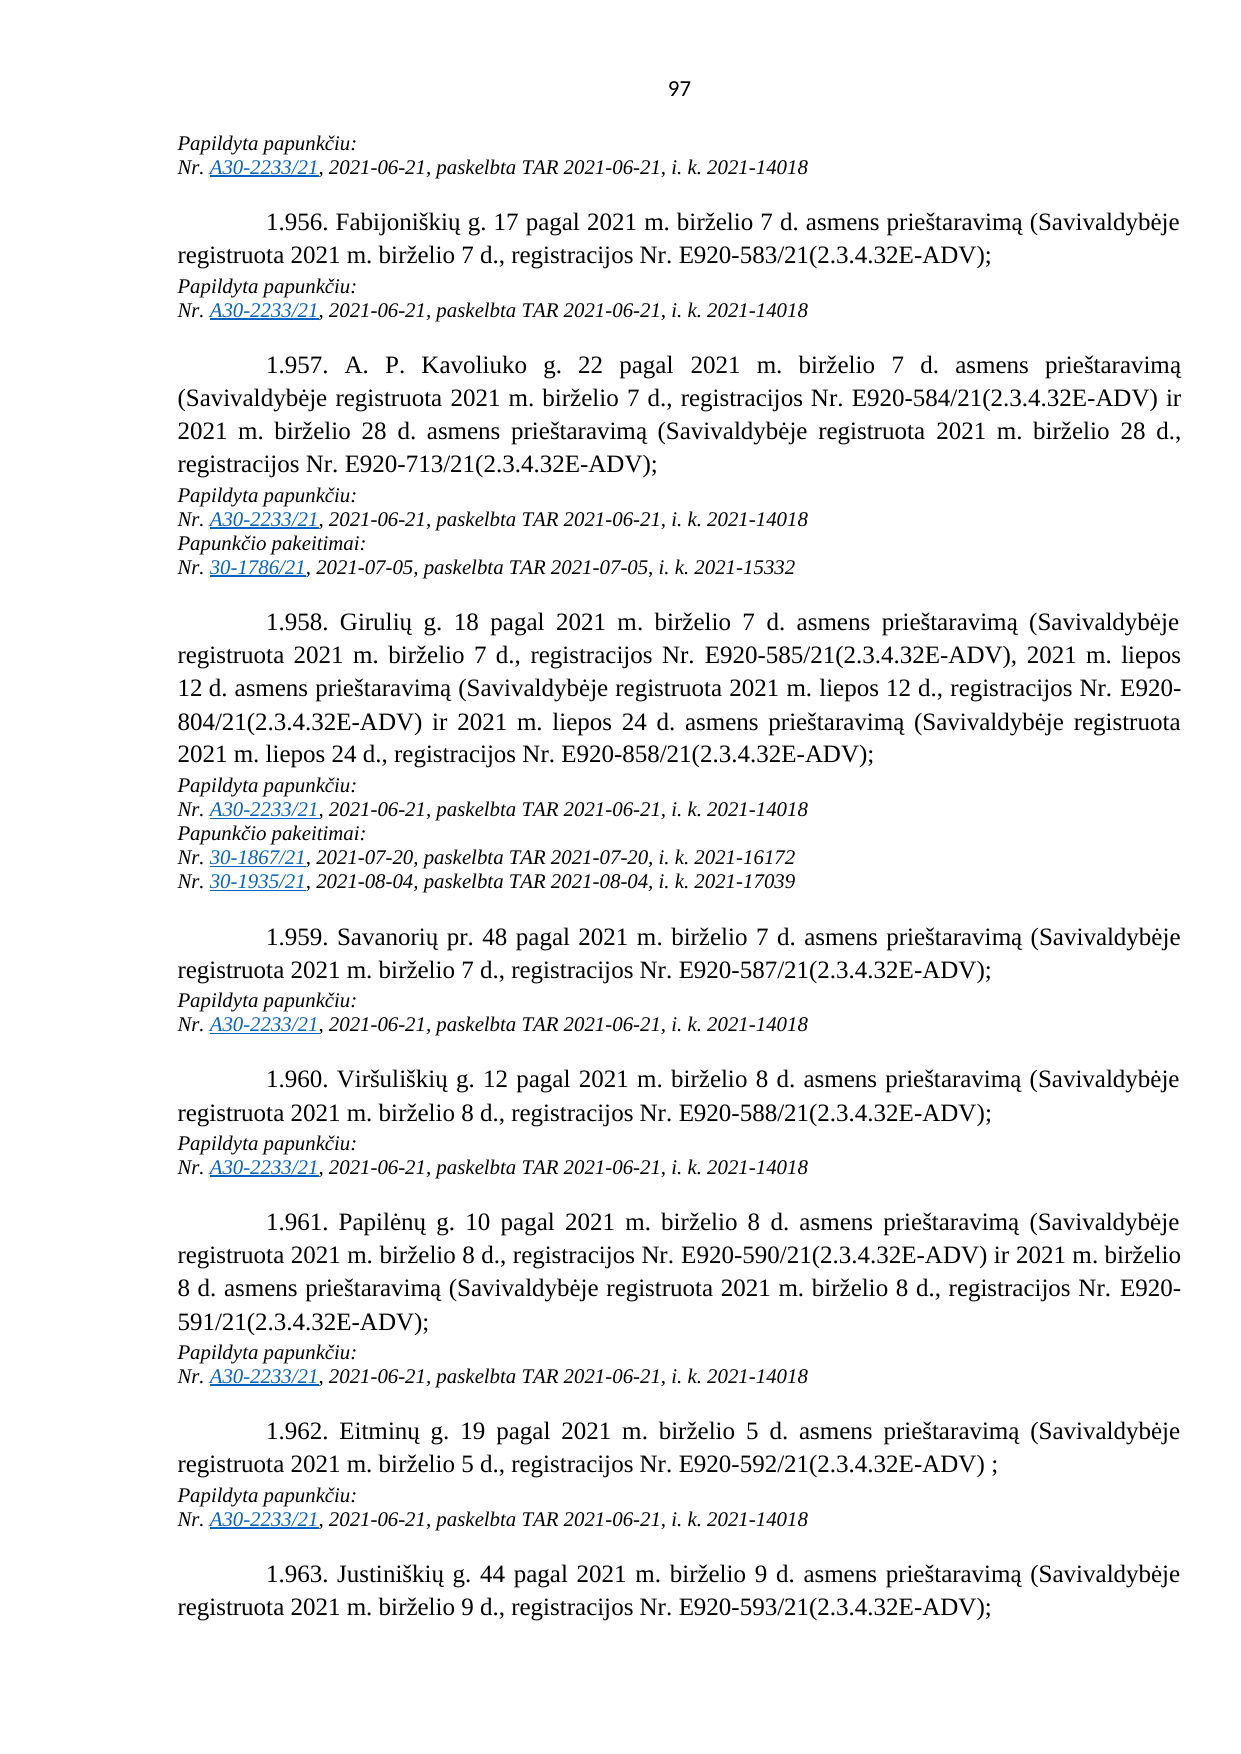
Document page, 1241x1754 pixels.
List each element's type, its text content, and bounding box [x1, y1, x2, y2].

text Nr. A30-2233/21, 2021-06-21, paskelbta TAR 2021-06-21, i. k. 2021-14018 [177, 797, 1181, 821]
text 1.956. Fabijoniškių g. 17 pagal 2021 m. birželio 7 d. asmens prieštaravimą (Savivaldybėje registruota 2021 m. birželio 7 d., registracijos Nr. E920-583/21(2.3.4.32E-ADV); [177, 207, 1181, 269]
text Nr. 30-1786/21, 2021-07-05, paskelbta TAR 2021-07-05, i. k. 2021-15332 [177, 555, 1181, 579]
text 1.962. Eitminų g. 19 pagal 2021 m. birželio 5 d. asmens prieštaravimą (Savivaldybėje registruota 2021 m. birželio 5 d., registracijos Nr. E920-592/21(2.3.4.32E-ADV) ; [177, 1416, 1181, 1478]
text Nr. 30-1867/21, 2021-07-20, paskelbta TAR 2021-07-20, i. k. 2021-16172 [177, 845, 1181, 869]
text Nr. 30-1935/21, 2021-08-04, paskelbta TAR 2021-08-04, i. k. 2021-17039 [177, 869, 1181, 893]
text Nr. A30-2233/21, 2021-06-21, paskelbta TAR 2021-06-21, i. k. 2021-14018 [177, 1507, 1181, 1531]
text Papildyta papunkčiu: [177, 1482, 1181, 1507]
text Papildyta papunkčiu: [177, 131, 1181, 155]
text Nr. A30-2233/21, 2021-06-21, paskelbta TAR 2021-06-21, i. k. 2021-14018 [177, 507, 1181, 531]
text 1.961. Papilėnų g. 10 pagal 2021 m. birželio 8 d. asmens prieštaravimą (Savivaldybėje registruota 2021 m. birželio 8 d., registracijos Nr. E920-590/21(2.3.4.32E-ADV) ir 2021 m. birželio 8 d. asmens prieštaravimą (Savivaldybėje registruota 2021 m. birželio 8 d., registracijos Nr. E920-591/21(2.3.4.32E-ADV); [177, 1207, 1181, 1335]
text Nr. A30-2233/21, 2021-06-21, paskelbta TAR 2021-06-21, i. k. 2021-14018 [177, 1155, 1181, 1179]
text Papildyta papunkčiu: [177, 1131, 1181, 1155]
text Papildyta papunkčiu: [177, 773, 1181, 797]
text Nr. A30-2233/21, 2021-06-21, paskelbta TAR 2021-06-21, i. k. 2021-14018 [177, 155, 1181, 179]
text Papildyta papunkčiu: [177, 988, 1181, 1012]
text Papunkčio pakeitimai: [177, 531, 1181, 555]
text 1.960. Viršuliškių g. 12 pagal 2021 m. birželio 8 d. asmens prieštaravimą (Savivaldybėje registruota 2021 m. birželio 8 d., registracijos Nr. E920-588/21(2.3.4.32E-ADV); [177, 1064, 1181, 1126]
text 1.958. Girulių g. 18 pagal 2021 m. birželio 7 d. asmens prieštaravimą (Savivaldybėje registruota 2021 m. birželio 7 d., registracijos Nr. E920-585/21(2.3.4.32E-ADV), 2021 m. liepos 12 d. asmens prieštaravimą (Savivaldybėje registruota 2021 m. liepos 12 d., registracijos Nr. E920-804/21(2.3.4.32E-ADV) ir 2021 m. liepos 24 d. asmens prieštaravimą (Savivaldybėje registruota 2021 m. liepos 24 d., registracijos Nr. E920-858/21(2.3.4.32E-ADV); [177, 607, 1181, 768]
text 1.963. Justiniškių g. 44 pagal 2021 m. birželio 9 d. asmens prieštaravimą (Savivaldybėje registruota 2021 m. birželio 9 d., registracijos Nr. E920-593/21(2.3.4.32E-ADV); [177, 1559, 1181, 1621]
text Papildyta papunkčiu: [177, 1339, 1181, 1364]
text Nr. A30-2233/21, 2021-06-21, paskelbta TAR 2021-06-21, i. k. 2021-14018 [177, 1012, 1181, 1036]
text Nr. A30-2233/21, 2021-06-21, paskelbta TAR 2021-06-21, i. k. 2021-14018 [177, 298, 1181, 322]
text 1.957. A. P. Kavoliuko g. 22 pagal 2021 m. birželio 7 d. asmens prieštaravimą (Savivaldybėje registruota 2021 m. birželio 7 d., registracijos Nr. E920-584/21(2.3.4.32E-ADV) ir 2021 m. birželio 28 d. asmens prieštaravimą (Savivaldybėje registruota 2021 m. birželio 28 d., registracijos Nr. E920-713/21(2.3.4.32E-ADV); [177, 350, 1181, 478]
text Nr. A30-2233/21, 2021-06-21, paskelbta TAR 2021-06-21, i. k. 2021-14018 [177, 1364, 1181, 1388]
text Papildyta papunkčiu: [177, 273, 1181, 298]
text Papildyta papunkčiu: [177, 482, 1181, 507]
text 1.959. Savanorių pr. 48 pagal 2021 m. birželio 7 d. asmens prieštaravimą (Savivaldybėje registruota 2021 m. birželio 7 d., registracijos Nr. E920-587/21(2.3.4.32E-ADV); [177, 922, 1181, 983]
text Papunkčio pakeitimai: [177, 821, 1181, 845]
